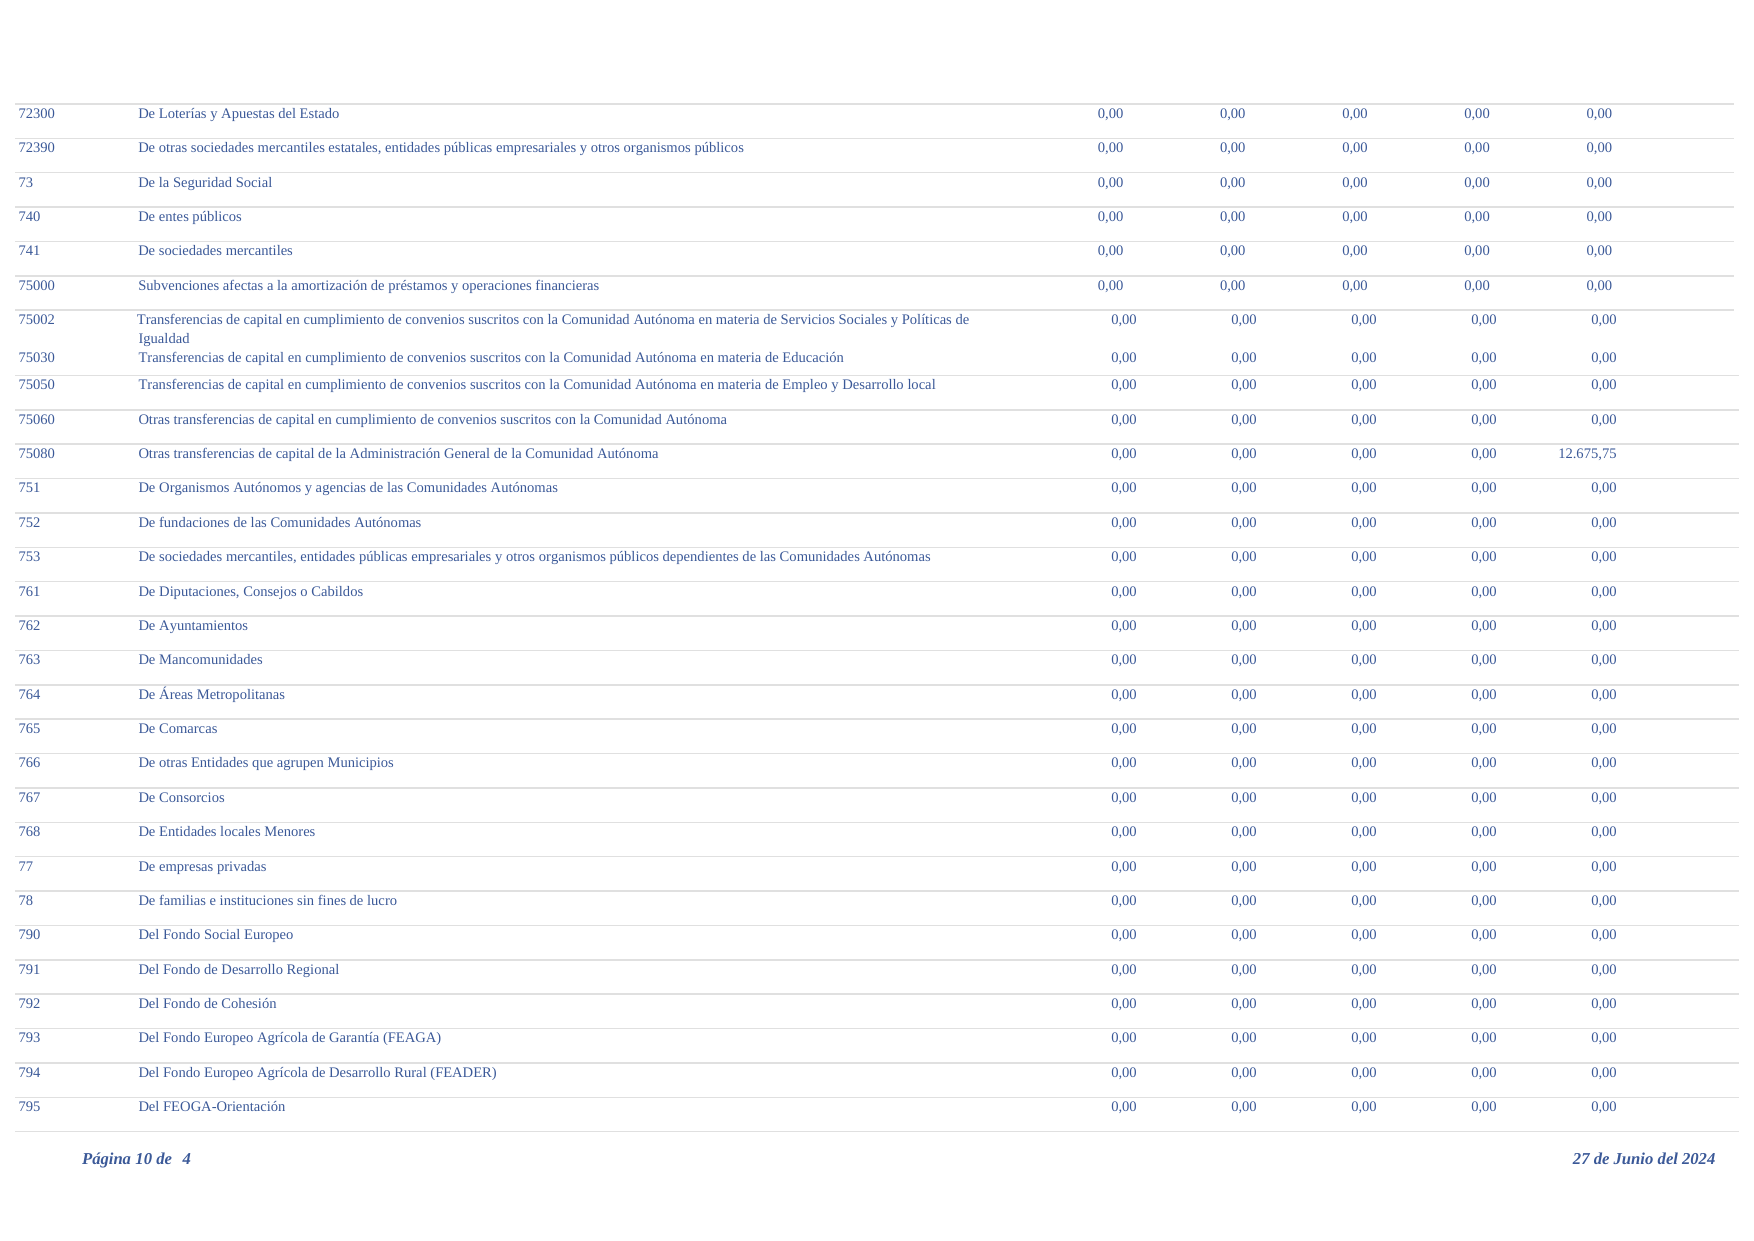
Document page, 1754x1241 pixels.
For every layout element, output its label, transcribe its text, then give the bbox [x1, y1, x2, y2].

table_cell 0,00 [1220, 173, 1342, 206]
table_cell Del Fondo Europeo Agrícola de Desarrollo Rural (FEADER) [138, 1064, 1111, 1096]
table_cell Otras transferencias de capital de la Administración General de la Comunidad Autónoma [138, 445, 1111, 478]
table_cell 792 [15, 995, 138, 1028]
table_cell 0,00 [1351, 892, 1471, 924]
table_cell 0,00 [1558, 617, 1739, 649]
table_cell 0,00 [1471, 617, 1558, 649]
table_cell 0,00 [1342, 208, 1464, 241]
table_cell Del Fondo Social Europeo [138, 926, 1111, 959]
table_cell 0,00 [1351, 857, 1471, 890]
table_cell 0,00 [1586, 242, 1734, 275]
table_cell 763 [15, 651, 138, 684]
table_cell De otras Entidades que agrupen Municipios [138, 754, 1111, 787]
table_cell 0,00 [1351, 1098, 1471, 1131]
table_cell 0,00 [1471, 651, 1558, 684]
table_cell De Ayuntamientos [138, 617, 1111, 649]
table_cell Del Fondo Europeo Agrícola de Garantía (FEAGA) [138, 1029, 1111, 1062]
table_cell 0,00 [1111, 754, 1231, 787]
table_cell 0,00 [1558, 686, 1739, 718]
table_cell 0,00 [1471, 1098, 1558, 1131]
table_header 0,00 [1471, 348, 1558, 374]
table_cell 0,00 [1586, 105, 1734, 137]
table_header Transferencias de capital en cumplimiento de convenios suscritos con la Comunidad Autónoma en materia de Educación [138, 348, 1111, 374]
table_cell De Organismos Autónomos y agencias de las Comunidades Autónomas [138, 479, 1111, 512]
table_cell 0,00 [1220, 105, 1342, 137]
table_cell 0,00 [1111, 823, 1231, 856]
table_cell 0,00 [1098, 208, 1220, 241]
table_cell 0,00 [1471, 720, 1558, 753]
table_cell 0,00 [1342, 242, 1464, 275]
table_cell 0,00 [1111, 789, 1231, 821]
table_cell 0,00 [1231, 1098, 1351, 1131]
table_cell 0,00 [1231, 754, 1351, 787]
table_header 75030 [15, 348, 138, 374]
table_cell 0,00 [1464, 105, 1586, 137]
table_cell 0,00 [1558, 582, 1739, 615]
table_cell De entes públicos [138, 208, 1098, 241]
table_cell 740 [15, 208, 138, 241]
table_cell 72300 [15, 105, 138, 137]
table_cell 0,00 [1231, 926, 1351, 959]
table_cell De otras sociedades mercantiles estatales, entidades públicas empresariales y otros organismos públicos [138, 139, 1098, 172]
table_cell 0,00 [1351, 479, 1471, 512]
table_cell 0,00 [1231, 857, 1351, 890]
table_cell 0,00 [1558, 823, 1739, 856]
table_cell Otras transferencias de capital en cumplimiento de convenios suscritos con la Comunidad Autónoma [138, 411, 1111, 443]
table_cell 0,00 [1231, 411, 1351, 443]
table_cell 0,00 [1231, 789, 1351, 821]
table_cell 0,00 [1558, 995, 1739, 1028]
table_cell 0,00 [1111, 686, 1231, 718]
table_cell 0,00 [1111, 479, 1231, 512]
table_cell 0,00 [1586, 208, 1734, 241]
table_cell 0,00 [1558, 411, 1739, 443]
table_cell 0,00 [1351, 582, 1471, 615]
table_cell 0,00 [1464, 277, 1586, 309]
table_cell 0,00 [1111, 617, 1231, 649]
table_cell 0,00 [1558, 926, 1739, 959]
table_cell 766 [15, 754, 138, 787]
table_cell 751 [15, 479, 138, 512]
table_cell 0,00 [1351, 548, 1471, 581]
table_cell [1734, 275, 1739, 309]
table_cell 790 [15, 926, 138, 959]
table_cell 767 [15, 789, 138, 821]
table_cell 0,00 [1464, 208, 1586, 241]
text 75002 Transferencias de capital en cumplimiento de convenios suscritos con la Comunidad Autónoma en materia de Servicios Sociales y Políticas de 0,00 0,00 0,00 0,00 0,00 [18, 311, 1616, 328]
table_cell 0,00 [1471, 754, 1558, 787]
table_cell De fundaciones de las Comunidades Autónomas [138, 514, 1111, 546]
table_cell 0,00 [1351, 445, 1471, 478]
table_cell Del Fondo de Desarrollo Regional [138, 961, 1111, 993]
table_cell 0,00 [1351, 926, 1471, 959]
table_cell 0,00 [1111, 411, 1231, 443]
table_cell 0,00 [1471, 926, 1558, 959]
table_cell 0,00 [1558, 857, 1739, 890]
table_cell 0,00 [1471, 686, 1558, 718]
table_cell 791 [15, 961, 138, 993]
table_cell 0,00 [1471, 1029, 1558, 1062]
table_cell 0,00 [1231, 1029, 1351, 1062]
table_cell 0,00 [1471, 376, 1558, 409]
table_cell 0,00 [1558, 1098, 1739, 1131]
table_cell 0,00 [1471, 823, 1558, 856]
table_header 0,00 [1231, 348, 1351, 374]
table_cell 0,00 [1351, 961, 1471, 993]
table_cell 0,00 [1111, 720, 1231, 753]
table_cell 765 [15, 720, 138, 753]
table_cell 0,00 [1464, 173, 1586, 206]
table_cell 0,00 [1558, 1029, 1739, 1062]
table_cell 0,00 [1351, 376, 1471, 409]
table_cell 0,00 [1464, 139, 1586, 172]
table_cell 761 [15, 582, 138, 615]
table_cell 752 [15, 514, 138, 546]
table_cell 0,00 [1231, 548, 1351, 581]
table_cell [1734, 138, 1739, 172]
table_cell De empresas privadas [138, 857, 1111, 890]
table_cell 77 [15, 857, 138, 890]
table_cell 0,00 [1558, 514, 1739, 546]
table_cell 794 [15, 1064, 138, 1096]
table_cell 75060 [15, 411, 138, 443]
table_header 0,00 [1351, 348, 1471, 374]
table_cell 0,00 [1351, 514, 1471, 546]
table_cell 768 [15, 823, 138, 856]
table_cell 0,00 [1231, 445, 1351, 478]
table_cell 0,00 [1471, 892, 1558, 924]
table_cell 0,00 [1464, 242, 1586, 275]
table_cell 0,00 [1231, 892, 1351, 924]
table_cell 0,00 [1111, 514, 1231, 546]
table_cell 0,00 [1098, 277, 1220, 309]
table_cell 0,00 [1111, 445, 1231, 478]
table_cell 0,00 [1351, 754, 1471, 787]
table_cell De Diputaciones, Consejos o Cabildos [138, 582, 1111, 615]
table_cell 0,00 [1471, 789, 1558, 821]
table_cell De Mancomunidades [138, 651, 1111, 684]
table_cell 0,00 [1231, 686, 1351, 718]
table_cell 0,00 [1351, 617, 1471, 649]
table_cell 0,00 [1471, 445, 1558, 478]
table_cell 0,00 [1231, 514, 1351, 546]
table_cell 762 [15, 617, 138, 649]
table_cell 78 [15, 892, 138, 924]
table_cell 0,00 [1558, 651, 1739, 684]
table_cell 0,00 [1586, 173, 1734, 206]
table_cell 0,00 [1558, 892, 1739, 924]
table_cell De familias e instituciones sin fines de lucro [138, 892, 1111, 924]
table_cell Transferencias de capital en cumplimiento de convenios suscritos con la Comunidad Autónoma en materia de Empleo y Desarrollo local [138, 376, 1111, 409]
table_cell 0,00 [1558, 548, 1739, 581]
table_cell De Entidades locales Menores [138, 823, 1111, 856]
table_cell 793 [15, 1029, 138, 1062]
table_cell 0,00 [1220, 139, 1342, 172]
table_cell 0,00 [1220, 208, 1342, 241]
table_cell 0,00 [1111, 548, 1231, 581]
table_cell 0,00 [1342, 277, 1464, 309]
table_cell 0,00 [1471, 582, 1558, 615]
table_cell 0,00 [1098, 105, 1220, 137]
table_cell [1734, 206, 1739, 241]
table_cell 12.675,75 [1558, 445, 1739, 478]
table_cell 0,00 [1342, 105, 1464, 137]
table_cell 0,00 [1098, 139, 1220, 172]
table_cell 0,00 [1351, 995, 1471, 1028]
table_cell 0,00 [1231, 720, 1351, 753]
table_cell 0,00 [1471, 995, 1558, 1028]
table_cell 795 [15, 1098, 138, 1131]
table_cell 0,00 [1111, 582, 1231, 615]
table_cell 0,00 [1471, 961, 1558, 993]
table_cell 0,00 [1220, 277, 1342, 309]
table_cell De sociedades mercantiles, entidades públicas empresariales y otros organismos públicos dependientes de las Comunidades Autónomas [138, 548, 1111, 581]
table_cell 0,00 [1231, 995, 1351, 1028]
table_cell 0,00 [1351, 651, 1471, 684]
table_cell 0,00 [1098, 242, 1220, 275]
table_cell 73 [15, 173, 138, 206]
table_cell 75080 [15, 445, 138, 478]
table_cell 0,00 [1231, 479, 1351, 512]
table_cell 0,00 [1111, 926, 1231, 959]
table_cell 75000 [15, 277, 138, 309]
table_cell 0,00 [1111, 1064, 1231, 1096]
table_cell 0,00 [1342, 173, 1464, 206]
table_cell 72390 [15, 139, 138, 172]
table_cell 0,00 [1558, 754, 1739, 787]
table_cell 0,00 [1558, 961, 1739, 993]
table_cell De Consorcios [138, 789, 1111, 821]
table_cell 0,00 [1111, 376, 1231, 409]
table_cell 0,00 [1351, 1064, 1471, 1096]
table_cell 0,00 [1231, 1064, 1351, 1096]
table_cell 0,00 [1111, 892, 1231, 924]
table_cell 0,00 [1351, 789, 1471, 821]
table_cell 0,00 [1220, 242, 1342, 275]
table_cell De Loterías y Apuestas del Estado [138, 105, 1098, 137]
table_cell 0,00 [1231, 376, 1351, 409]
table_cell 0,00 [1111, 857, 1231, 890]
table_cell 0,00 [1231, 823, 1351, 856]
table_cell 0,00 [1586, 139, 1734, 172]
table_cell [1734, 172, 1739, 206]
table_cell 0,00 [1471, 411, 1558, 443]
table_cell 764 [15, 686, 138, 718]
table_cell 75050 [15, 376, 138, 409]
table_cell 753 [15, 548, 138, 581]
table_header 0,00 [1558, 348, 1739, 374]
table_cell 0,00 [1471, 1064, 1558, 1096]
table_cell 0,00 [1231, 961, 1351, 993]
table_cell 0,00 [1558, 1064, 1739, 1096]
table_cell 0,00 [1111, 1098, 1231, 1131]
table_cell 0,00 [1558, 479, 1739, 512]
table_cell 0,00 [1471, 514, 1558, 546]
table_cell De Áreas Metropolitanas [138, 686, 1111, 718]
table_cell 741 [15, 242, 138, 275]
table_cell [1734, 241, 1739, 275]
table_cell 0,00 [1558, 720, 1739, 753]
table_header 0,00 [1111, 348, 1231, 374]
table_cell [1734, 103, 1739, 137]
table_cell Del FEOGA-Orientación [138, 1098, 1111, 1131]
table_cell 0,00 [1098, 173, 1220, 206]
table_cell 0,00 [1586, 277, 1734, 309]
table_cell 0,00 [1351, 1029, 1471, 1062]
table_cell 0,00 [1558, 789, 1739, 821]
table_cell 0,00 [1471, 548, 1558, 581]
table_cell 0,00 [1231, 651, 1351, 684]
table_cell 0,00 [1351, 823, 1471, 856]
table_cell 0,00 [1351, 686, 1471, 718]
table_cell Subvenciones afectas a la amortización de préstamos y operaciones financieras [138, 277, 1098, 309]
table_cell 0,00 [1231, 617, 1351, 649]
table_cell 0,00 [1558, 376, 1739, 409]
table_cell 0,00 [1471, 857, 1558, 890]
table_cell 0,00 [1342, 139, 1464, 172]
table_cell 0,00 [1111, 1029, 1231, 1062]
table_cell Del Fondo de Cohesión [138, 995, 1111, 1028]
table_cell De sociedades mercantiles [138, 242, 1098, 275]
table_cell De la Seguridad Social [138, 173, 1098, 206]
table_cell 0,00 [1111, 961, 1231, 993]
table_cell 0,00 [1471, 479, 1558, 512]
table_cell 0,00 [1231, 582, 1351, 615]
text Igualdad [138, 329, 1616, 346]
table_cell 0,00 [1351, 411, 1471, 443]
table_cell 0,00 [1351, 720, 1471, 753]
table_cell De Comarcas [138, 720, 1111, 753]
table_cell 0,00 [1111, 995, 1231, 1028]
table_cell 0,00 [1111, 651, 1231, 684]
